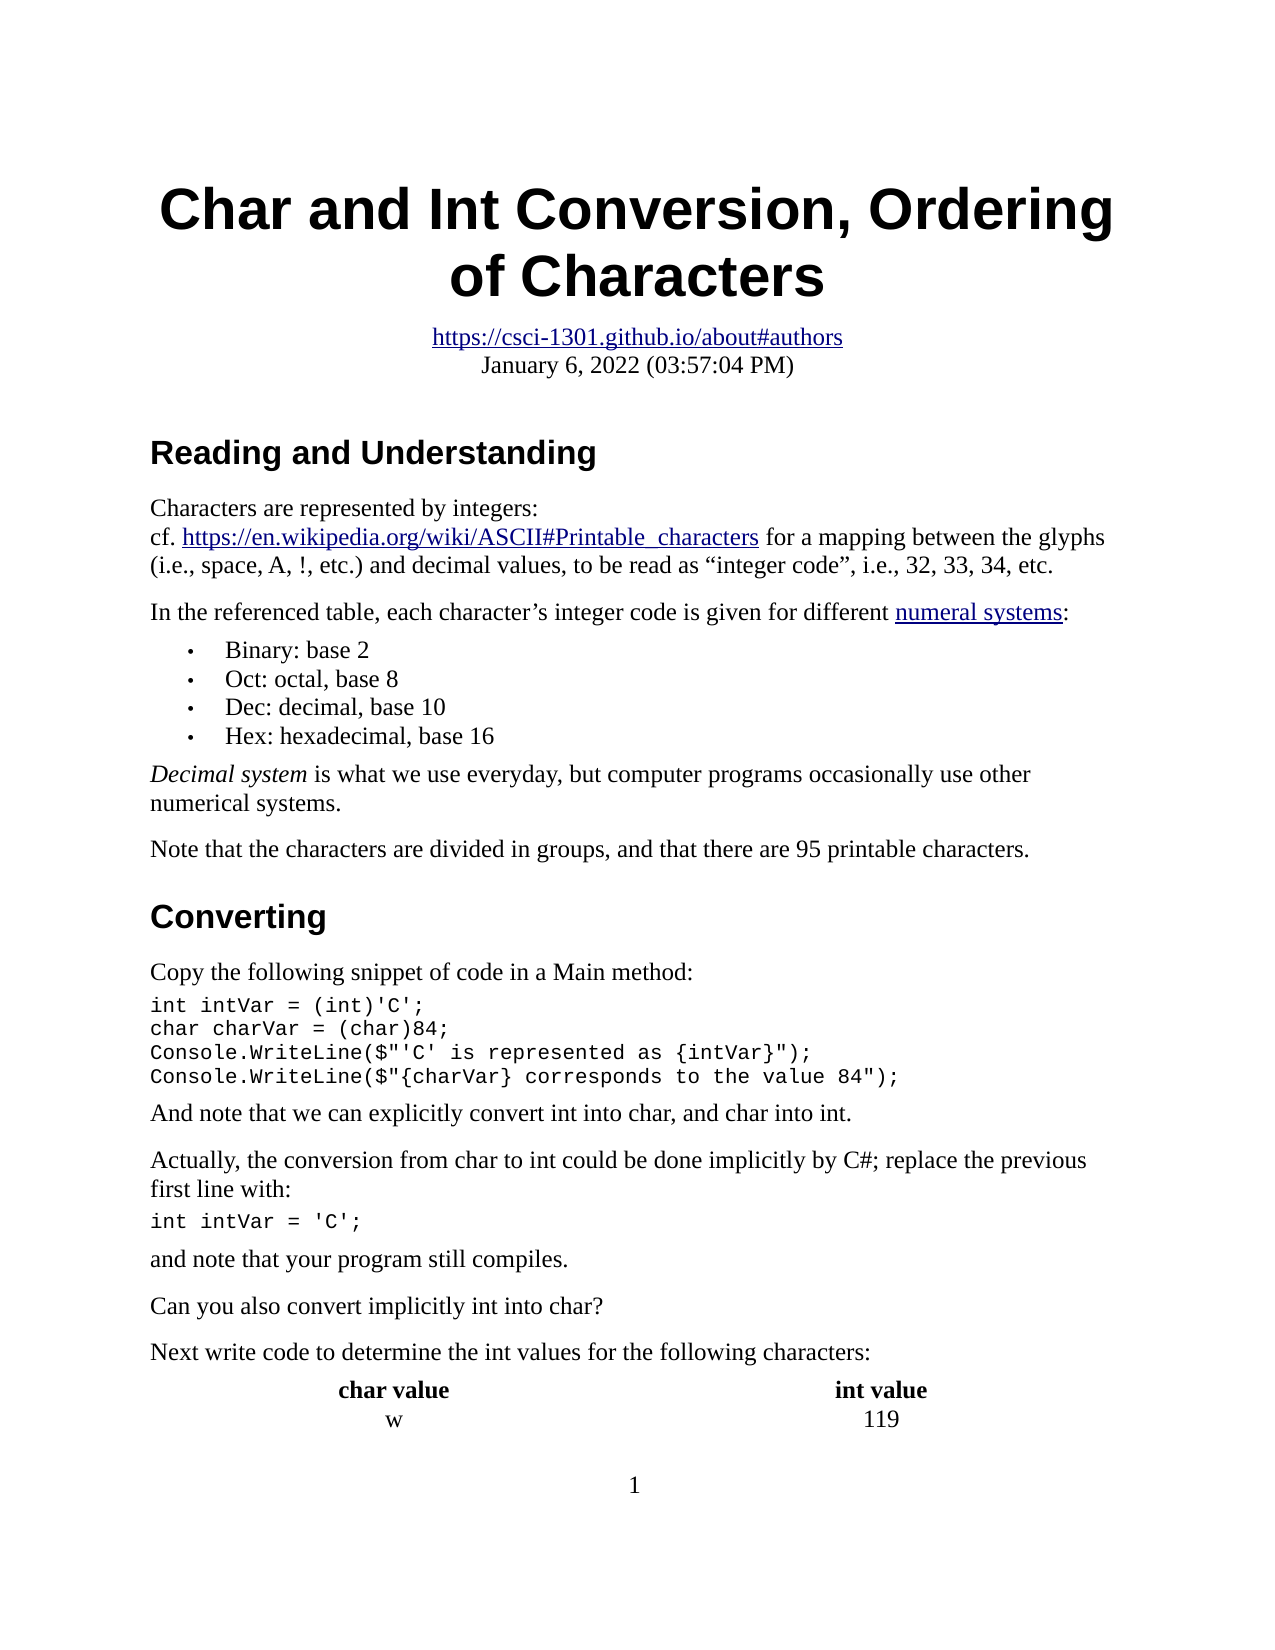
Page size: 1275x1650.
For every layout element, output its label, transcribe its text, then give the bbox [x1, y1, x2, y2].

text In the referenced table, each character’s integer code is given for different numeral systems: [150, 597, 1125, 626]
text Decimal system is what we use everyday, but computer programs occasionally use other numerical systems. [150, 759, 1125, 816]
text and note that your program still compiles. [150, 1244, 1125, 1273]
list Oct: octal, base 8 [187, 664, 1125, 692]
text January 6, 2022 (03:57:04 PM) [150, 350, 1125, 379]
list Binary: base 2 [187, 635, 1125, 664]
table_header int value [638, 1375, 1125, 1404]
table_header char value [150, 1375, 637, 1404]
text char charVar = (char)84; [150, 1018, 1125, 1042]
text Console.WriteLine($"'C' is represented as {intVar}"); [150, 1042, 1125, 1066]
text And note that we can explicitly convert int into char, and char into int. [150, 1098, 1125, 1127]
text Actually, the conversion from char to int could be done implicitly by C#; replace the previous first line with: [150, 1145, 1125, 1202]
text Characters are represented by integers: cf. https://en.wikipedia.org/wiki/ASCII#Printable_characters for a mapping between the glyphs (i.e., space, A, !, etc.) and decimal values, to be read as “integer code”, i.e., 32, 33, 34, etc. [150, 493, 1125, 579]
table_cell w [150, 1404, 637, 1433]
subtitle Reading and Understanding [150, 433, 1125, 472]
subtitle Converting [150, 897, 1125, 936]
text Copy the following snippet of code in a Main method: [150, 957, 1125, 986]
text https://csci-1301.github.io/about#authors [150, 322, 1125, 350]
table_cell 119 [638, 1404, 1125, 1433]
list Hex: hexadecimal, base 16 [187, 721, 1125, 750]
text int intVar = (int)'C'; [150, 995, 1125, 1018]
text Note that the characters are divided in groups, and that there are 95 printable characters. [150, 834, 1125, 863]
text Can you also convert implicitly int into char? [150, 1291, 1125, 1319]
text Console.WriteLine($"{charVar} corresponds to the value 84"); [150, 1066, 1125, 1089]
list Dec: decimal, base 10 [187, 692, 1125, 721]
text Next write code to determine the int values for the following characters: [150, 1337, 1125, 1366]
title Char and Int Conversion, Ordering of Characters [150, 175, 1125, 309]
text int intVar = 'C'; [150, 1211, 1125, 1235]
